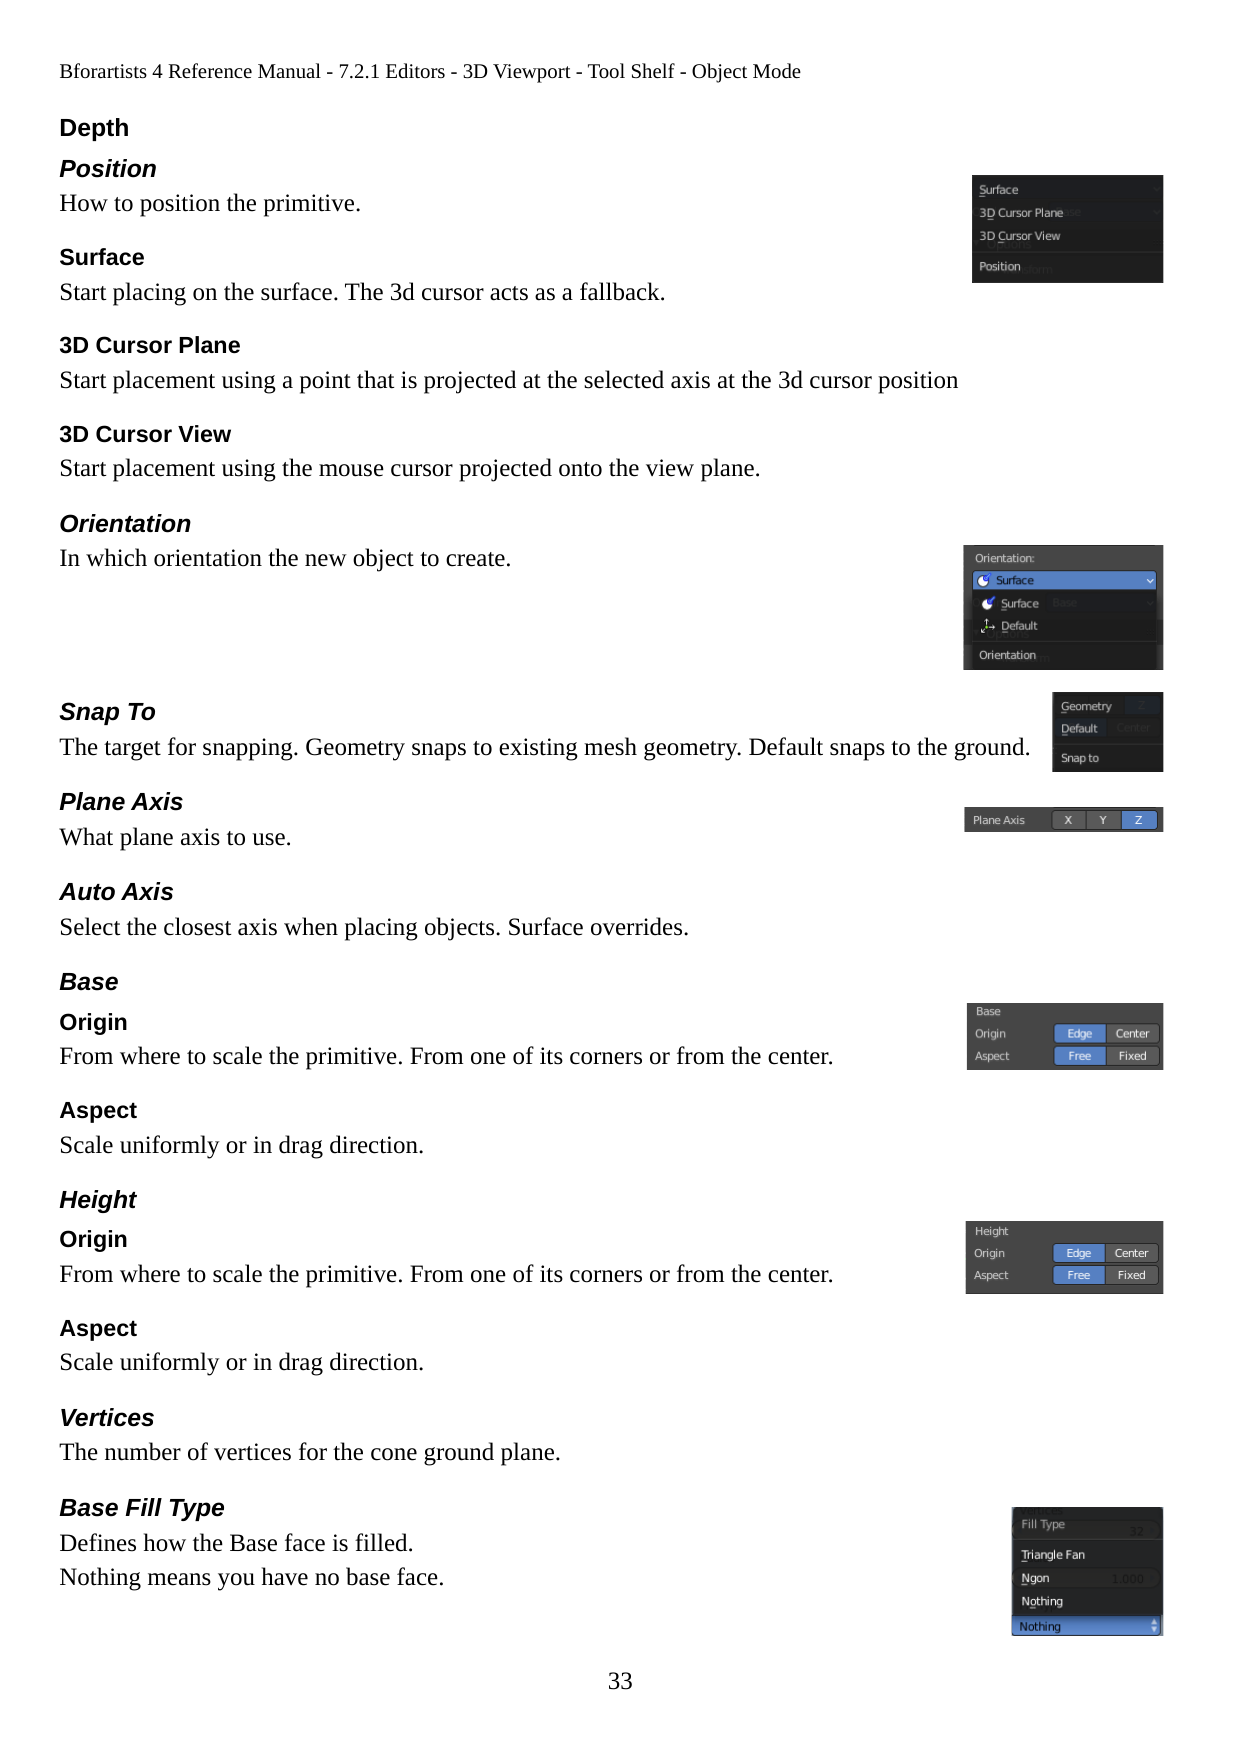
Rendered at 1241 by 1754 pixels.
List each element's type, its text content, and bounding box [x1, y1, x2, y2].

text From where to scale the primitive. From one of its corners or from the center. [59, 1041, 966, 1070]
text Start placement using the mouse cursor projected onto the view plane. [59, 453, 1181, 482]
picture [963, 545, 1164, 670]
text Defines how the Base face is filled. Nothing means you have no base face. [59, 1528, 1011, 1591]
text The number of vertices for the cone ground plane. [59, 1437, 1181, 1466]
subtitle Plane Axis [59, 787, 1181, 816]
picture [1052, 692, 1164, 772]
subtitle Vertices [59, 1403, 1181, 1431]
picture [972, 175, 1164, 283]
subtitle Base [59, 967, 1181, 996]
text In which orientation the new object to create. [59, 543, 1181, 572]
subtitle Depth [59, 113, 1181, 141]
subtitle 3D Cursor Plane [59, 332, 1181, 359]
subtitle [1164, 697, 1181, 726]
subtitle Snap To [59, 697, 1052, 726]
text Select the closest axis when placing objects. Surface overrides. [59, 912, 1181, 941]
picture [965, 1221, 1164, 1294]
picture [964, 807, 1164, 832]
text What plane axis to use. [59, 822, 1181, 851]
subtitle Height [59, 1185, 1181, 1213]
subtitle Aspect [59, 1097, 1181, 1123]
subtitle [1164, 1226, 1181, 1253]
subtitle Position [59, 154, 1181, 182]
text From where to scale the primitive. From one of its corners or from the center. [59, 1259, 965, 1288]
text The target for snapping. Geometry snaps to existing mesh geometry. Default snaps to the ground. [59, 732, 1052, 761]
subtitle Base Fill Type [59, 1493, 1181, 1521]
subtitle Origin [59, 1008, 966, 1035]
text Scale uniformly or in drag direction. [59, 1347, 1181, 1376]
text Scale uniformly or in drag direction. [59, 1130, 1181, 1158]
picture [1011, 1507, 1164, 1636]
subtitle [1164, 1008, 1181, 1035]
subtitle Aspect [59, 1314, 1181, 1341]
text How to position the primitive. [59, 188, 972, 217]
text Start placement using a point that is projected at the selected axis at the 3d cursor position [59, 365, 1181, 394]
subtitle Surface [59, 244, 972, 271]
picture [966, 1003, 1164, 1070]
subtitle [1164, 244, 1181, 271]
subtitle Origin [59, 1226, 965, 1253]
subtitle 3D Cursor View [59, 420, 1181, 447]
text Start placing on the surface. The 3d cursor acts as a fallback. [59, 277, 1181, 306]
subtitle Auto Axis [59, 877, 1181, 906]
subtitle Orientation [59, 509, 1181, 537]
